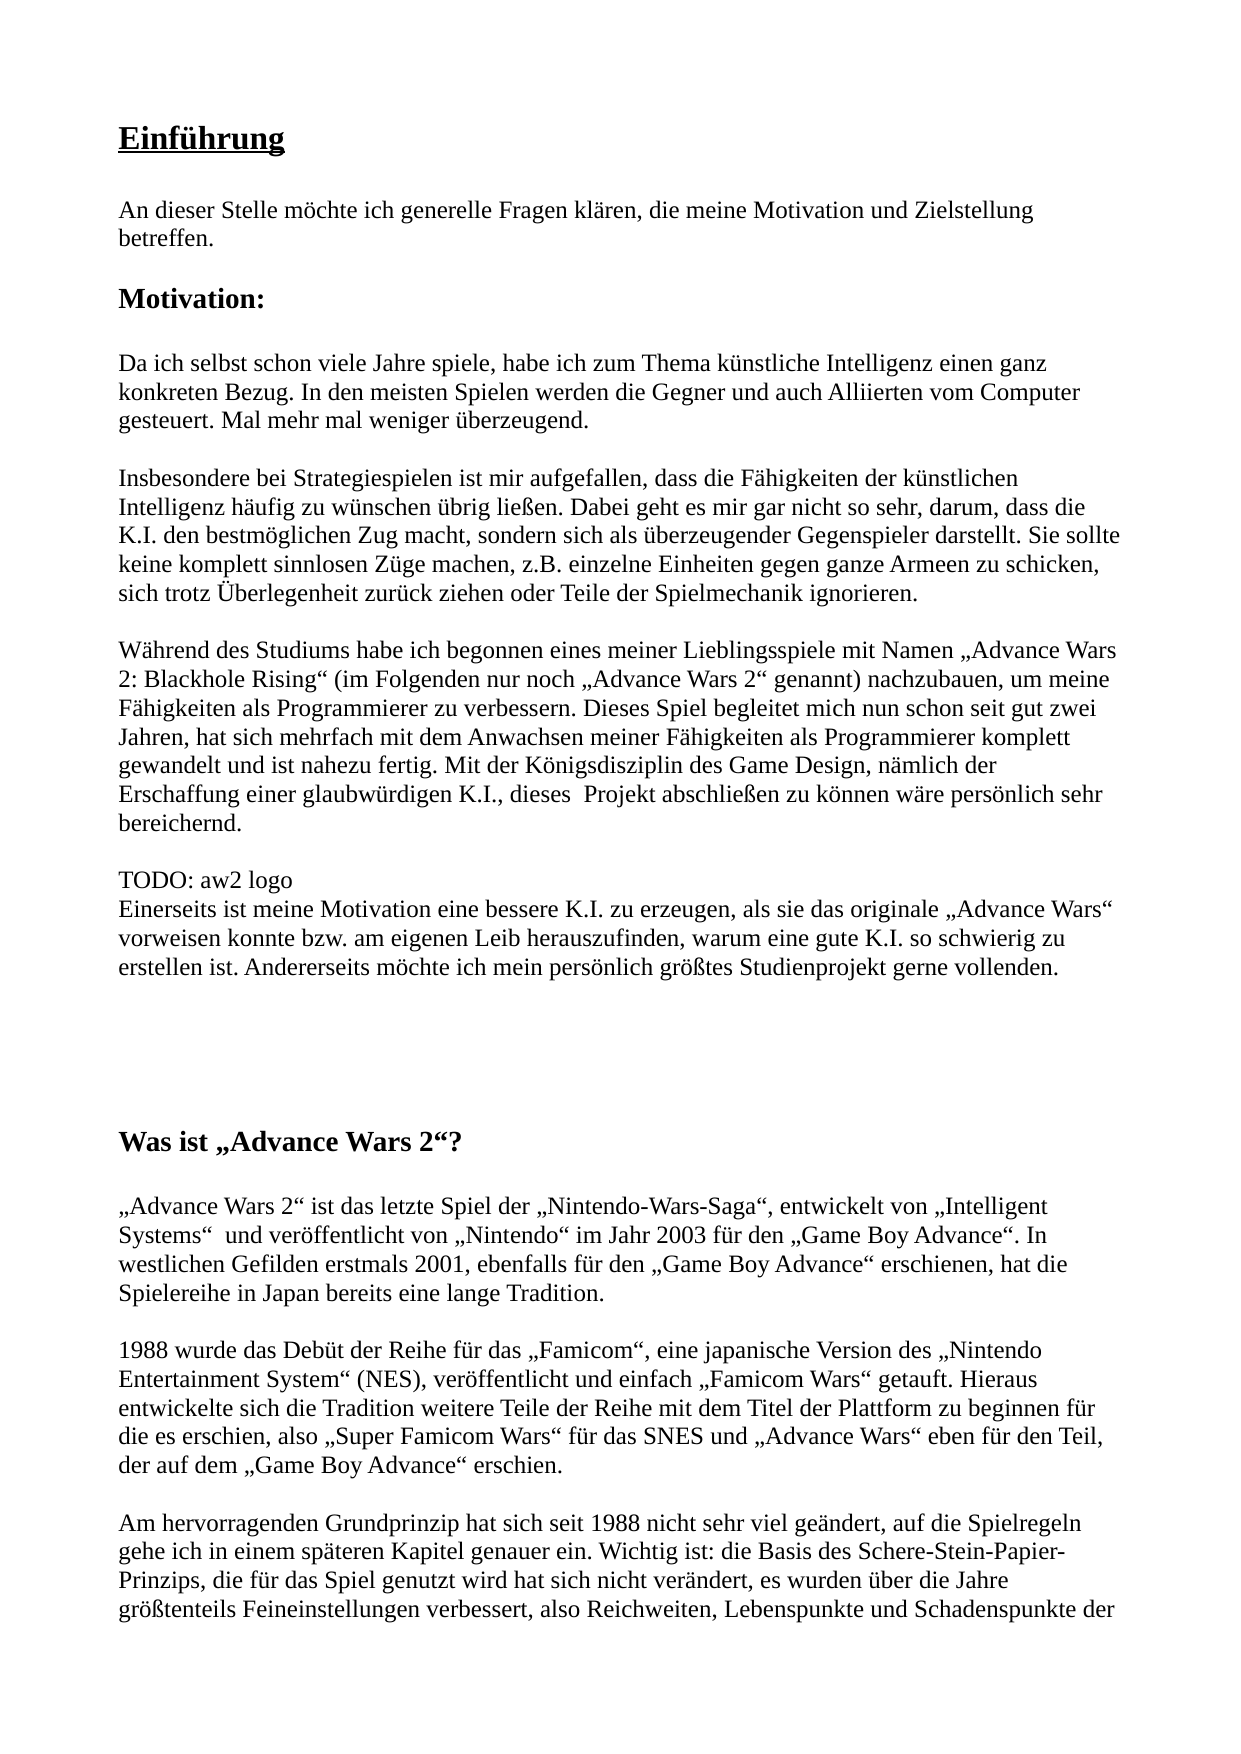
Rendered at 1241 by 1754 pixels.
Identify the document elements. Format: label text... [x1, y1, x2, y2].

text An dieser Stelle möchte ich generelle Fragen klären, die meine Motivation und Zielstellung betreffen. [118, 195, 1122, 252]
text Was ist „Advance Wars 2“? [118, 1124, 1122, 1158]
text Am hervorragenden Grundprinzip hat sich seit 1988 nicht sehr viel geändert, auf die Spielregeln gehe ich in einem späteren Kapitel genauer ein. Wichtig ist: die Basis des Schere-Stein-Papier-Prinzips, die für das Spiel genutzt wird hat sich nicht verändert, es wurden über die Jahre größtenteils Feineinstellungen verbessert, also Reichweiten, Lebenspunkte und Schadenspunkte der [118, 1508, 1122, 1623]
text Motivation: [118, 281, 1122, 314]
text Einerseits ist meine Motivation eine bessere K.I. zu erzeugen, als sie das originale „Advance Wars“ vorweisen konnte bzw. am eigenen Leib herauszufinden, warum eine gute K.I. so schwierig zu erstellen ist. Andererseits möchte ich mein persönlich größtes Studienprojekt gerne vollenden. [118, 894, 1122, 981]
text 1988 wurde das Debüt der Reihe für das „Famicom“, eine japanische Version des „Nintendo Entertainment System“ (NES), veröffentlicht und einfach „Famicom Wars“ getauft. Hieraus entwickelte sich die Tradition weitere Teile der Reihe mit dem Titel der Plattform zu beginnen für die es erschien, also „Super Famicom Wars“ für das SNES und „Advance Wars“ eben für den Teil, der auf dem „Game Boy Advance“ erschien. [118, 1335, 1122, 1479]
text Einführung [118, 118, 1122, 156]
text Da ich selbst schon viele Jahre spiele, habe ich zum Thema künstliche Intelligenz einen ganz konkreten Bezug. In den meisten Spielen werden die Gegner und auch Alliierten vom Computer gesteuert. Mal mehr mal weniger überzeugend. [118, 348, 1122, 434]
text Insbesondere bei Strategiespielen ist mir aufgefallen, dass die Fähigkeiten der künstlichen Intelligenz häufig zu wünschen übrig ließen. Dabei geht es mir gar nicht so sehr, darum, dass die K.I. den bestmöglichen Zug macht, sondern sich als überzeugender Gegenspieler darstellt. Sie sollte keine komplett sinnlosen Züge machen, z.B. einzelne Einheiten gegen ganze Armeen zu schicken, sich trotz Überlegenheit zurück ziehen oder Teile der Spielmechanik ignorieren. [118, 463, 1122, 607]
text Während des Studiums habe ich begonnen eines meiner Lieblingsspiele mit Namen „Advance Wars 2: Blackhole Rising“ (im Folgenden nur noch „Advance Wars 2“ genannt) nachzubauen, um meine Fähigkeiten als Programmierer zu verbessern. Dieses Spiel begleitet mich nun schon seit gut zwei Jahren, hat sich mehrfach mit dem Anwachsen meiner Fähigkeiten als Programmierer komplett gewandelt und ist nahezu fertig. Mit der Königsdisziplin des Game Design, nämlich der Erschaffung einer glaubwürdigen K.I., dieses Projekt abschließen zu können wäre persönlich sehr bereichernd. [118, 636, 1122, 837]
text TODO: aw2 logo [118, 866, 1122, 894]
text „Advance Wars 2“ ist das letzte Spiel der „Nintendo-Wars-Saga“, entwickelt von „Intelligent Systems“ und veröffentlicht von „Nintendo“ im Jahr 2003 für den „Game Boy Advance“. In westlichen Gefilden erstmals 2001, ebenfalls für den „Game Boy Advance“ erschienen, hat die Spielereihe in Japan bereits eine lange Tradition. [118, 1191, 1122, 1306]
